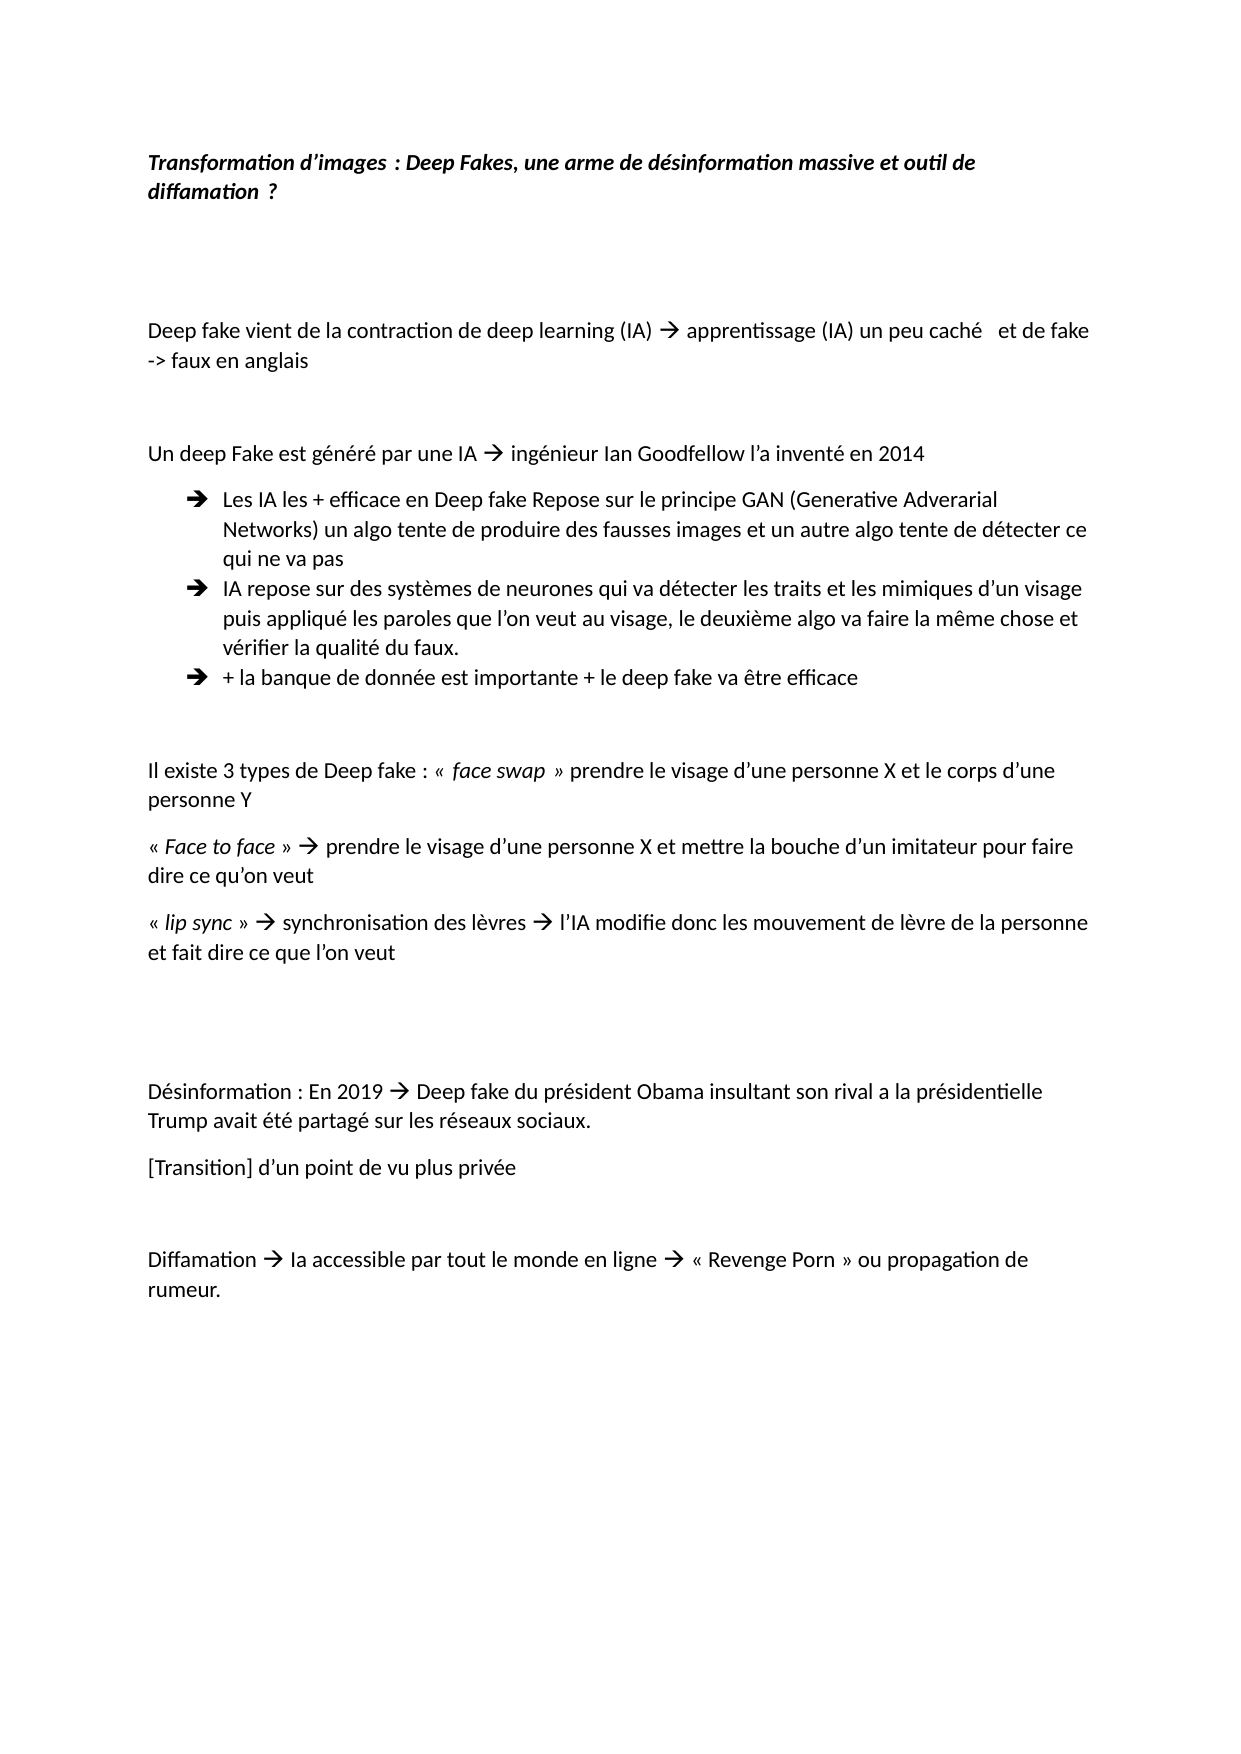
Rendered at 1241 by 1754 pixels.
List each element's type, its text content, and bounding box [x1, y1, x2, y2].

text « Face to face »  prendre le visage d’une personne X et mettre la bouche d’un imitateur pour faire dire ce qu’on veut [148, 832, 1093, 890]
text Désinformation : En 2019  Deep fake du président Obama insultant son rival a la présidentielle Trump avait été partagé sur les réseaux sociaux. [148, 1077, 1093, 1134]
text Transformation d’images : Deep Fakes, une arme de désinformation massive et outil de diffamation ? [148, 148, 1093, 205]
text Diffamation  Ia accessible par tout le monde en ligne  « Revenge Porn » ou propagation de rumeur. [148, 1246, 1093, 1303]
text « lip sync »  synchronisation des lèvres  l’IA modifie donc les mouvement de lèvre de la personne et fait dire ce que l’on veut [148, 908, 1093, 966]
text Un deep Fake est généré par une IA  ingénieur Ian Goodfellow l’a inventé en 2014 [148, 439, 1093, 467]
list IA repose sur des systèmes de neurones qui va détecter les traits et les mimiques d’un visage puis appliqué les paroles que l’on veut au visage, le deuxième algo va faire la même chose et vérifier la qualité du faux. [185, 574, 1093, 662]
list + la banque de donnée est importante + le deep fake va être efficace [185, 663, 1093, 691]
list Les IA les + efficace en Deep fake Repose sur le principe GAN (Generative Adverarial Networks) un algo tente de produire des fausses images et un autre algo tente de détecter ce qui ne va pas [185, 485, 1093, 572]
text Deep fake vient de la contraction de deep learning (IA)  apprentissage (IA) un peu caché et de fake -> faux en anglais [148, 316, 1093, 374]
text Il existe 3 types de Deep fake : « face swap » prendre le visage d’une personne X et le corps d’une personne Y [148, 756, 1093, 814]
text [Transition] d’un point de vu plus privée [148, 1153, 1093, 1181]
